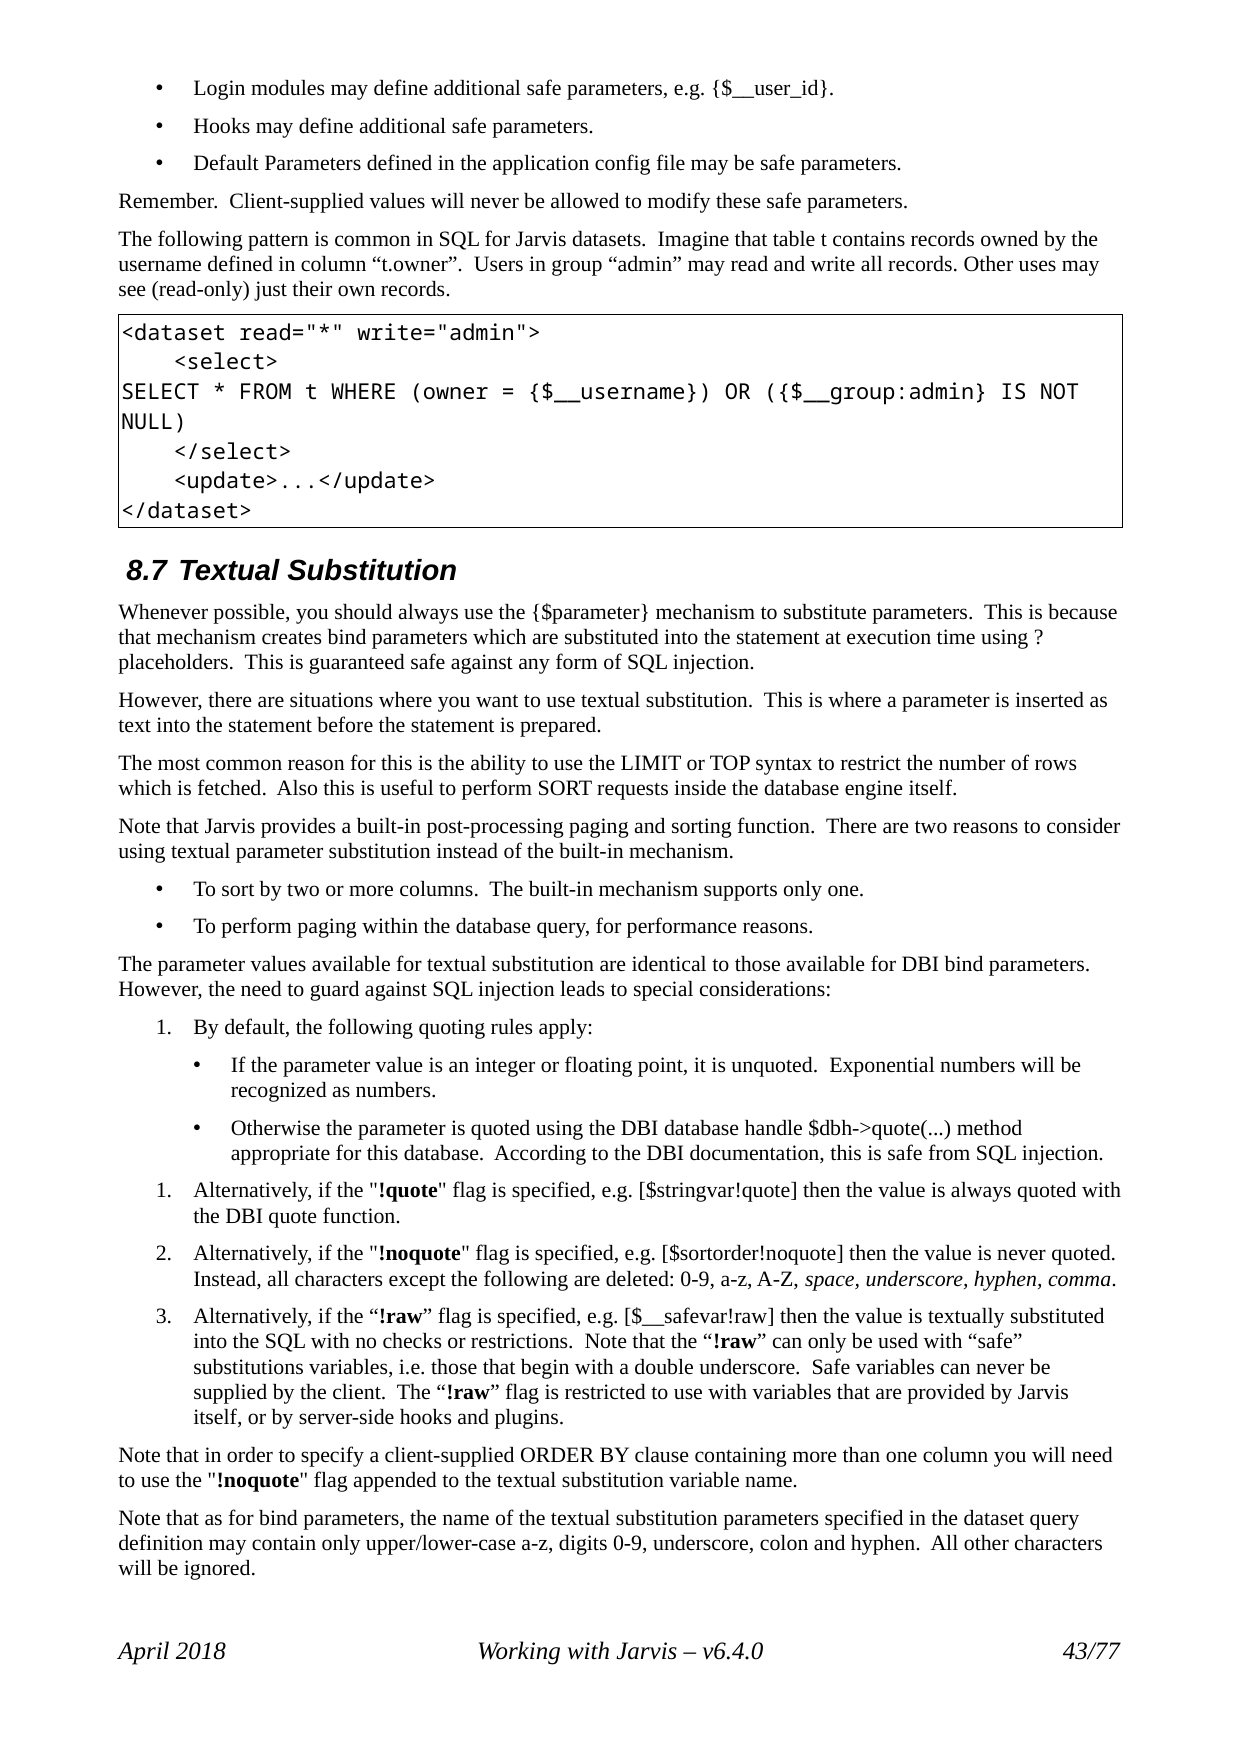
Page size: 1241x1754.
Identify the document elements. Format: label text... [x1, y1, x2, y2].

list If the parameter value is an integer or floating point, it is unquoted. Exponential numbers will be recognized as numbers. [193, 1052, 1122, 1102]
text <update>...</update> [119, 463, 1122, 493]
text The parameter values available for textual substitution are identical to those available for DBI bind parameters. However, the need to guard against SQL injection leads to special considerations: [118, 951, 1122, 1001]
text Whenever possible, you should always use the {$parameter} mechanism to substitute parameters. This is because that mechanism creates bind parameters which are substituted into the statement at execution time using ? placeholders. This is guaranteed safe against any form of SQL injection. [118, 599, 1122, 674]
text </select> [119, 433, 1122, 463]
text The most common reason for this is the ability to use the LIMIT or TOP syntax to restrict the number of rows which is fetched. Also this is useful to perform SORT requests inside the database engine itself. [118, 750, 1122, 800]
list Alternatively, if the "!noquote" flag is specified, e.g. [$sortorder!noquote] then the value is never quoted. Instead, all characters except the following are deleted: 0-9, a-z, A-Z, space, underscore, hyphen, comma. [156, 1240, 1122, 1291]
list Login modules may define additional safe parameters, e.g. {$__user_id}. [156, 75, 1122, 100]
list Hooks may define additional safe parameters. [156, 113, 1122, 138]
list Default Parameters defined in the application config file may be safe parameters. [156, 150, 1122, 176]
text Remember. Client-supplied values will never be allowed to modify these safe parameters. [118, 188, 1122, 213]
list Otherwise the parameter is quoted using the DBI database handle $dbh->quote(...) method appropriate for this database. According to the DBI documentation, this is safe from SQL injection. [193, 1114, 1122, 1165]
text However, there are situations where you want to use textual substitution. This is where a parameter is inserted as text into the statement before the statement is prepared. [118, 687, 1122, 737]
text <select> [119, 344, 1122, 373]
text SELECT * FROM t WHERE (owner = {$__username}) OR ({$__group:admin} IS NOT NULL) [119, 373, 1122, 433]
list Alternatively, if the "!quote" flag is specified, e.g. [$stringvar!quote] then the value is always quoted with the DBI quote function. [156, 1177, 1122, 1228]
list To sort by two or more columns. The built-in mechanism supports only one. [156, 876, 1122, 901]
text </dataset> [119, 493, 1122, 527]
list To perform paging within the database query, for performance reasons. [156, 913, 1122, 938]
text <dataset read="*" write="admin"> [119, 315, 1122, 344]
text Note that as for bind parameters, the name of the textual substitution parameters specified in the dataset query definition may contain only upper/lower-case a-z, digits 0-9, underscore, colon and hyphen. All other characters will be ignored. [118, 1505, 1122, 1580]
subtitle Textual Substitution [118, 553, 1122, 586]
text Note that Jarvis provides a built-in post-processing paging and sorting function. There are two reasons to consider using textual parameter substitution instead of the built-in mechanism. [118, 813, 1122, 863]
text Note that in order to specify a client-supplied ORDER BY clause containing more than one column you will need to use the "!noquote" flag appended to the textual substitution variable name. [118, 1442, 1122, 1492]
list Alternatively, if the “!raw” flag is specified, e.g. [$__safevar!raw] then the value is textually substituted into the SQL with no checks or restrictions. Note that the “!raw” can only be used with “safe” substitutions variables, i.e. those that begin with a double underscore. Safe variables can never be supplied by the client. The “!raw” flag is restricted to use with variables that are provided by Jarvis itself, or by server-side hooks and plugins. [156, 1303, 1122, 1429]
text The following pattern is common in SQL for Jarvis datasets. Imagine that table t contains records owned by the username defined in column “t.owner”. Users in group “admin” may read and write all records. Other uses may see (read-only) just their own records. [118, 226, 1122, 301]
list By default, the following quoting rules apply: [156, 1014, 1122, 1039]
